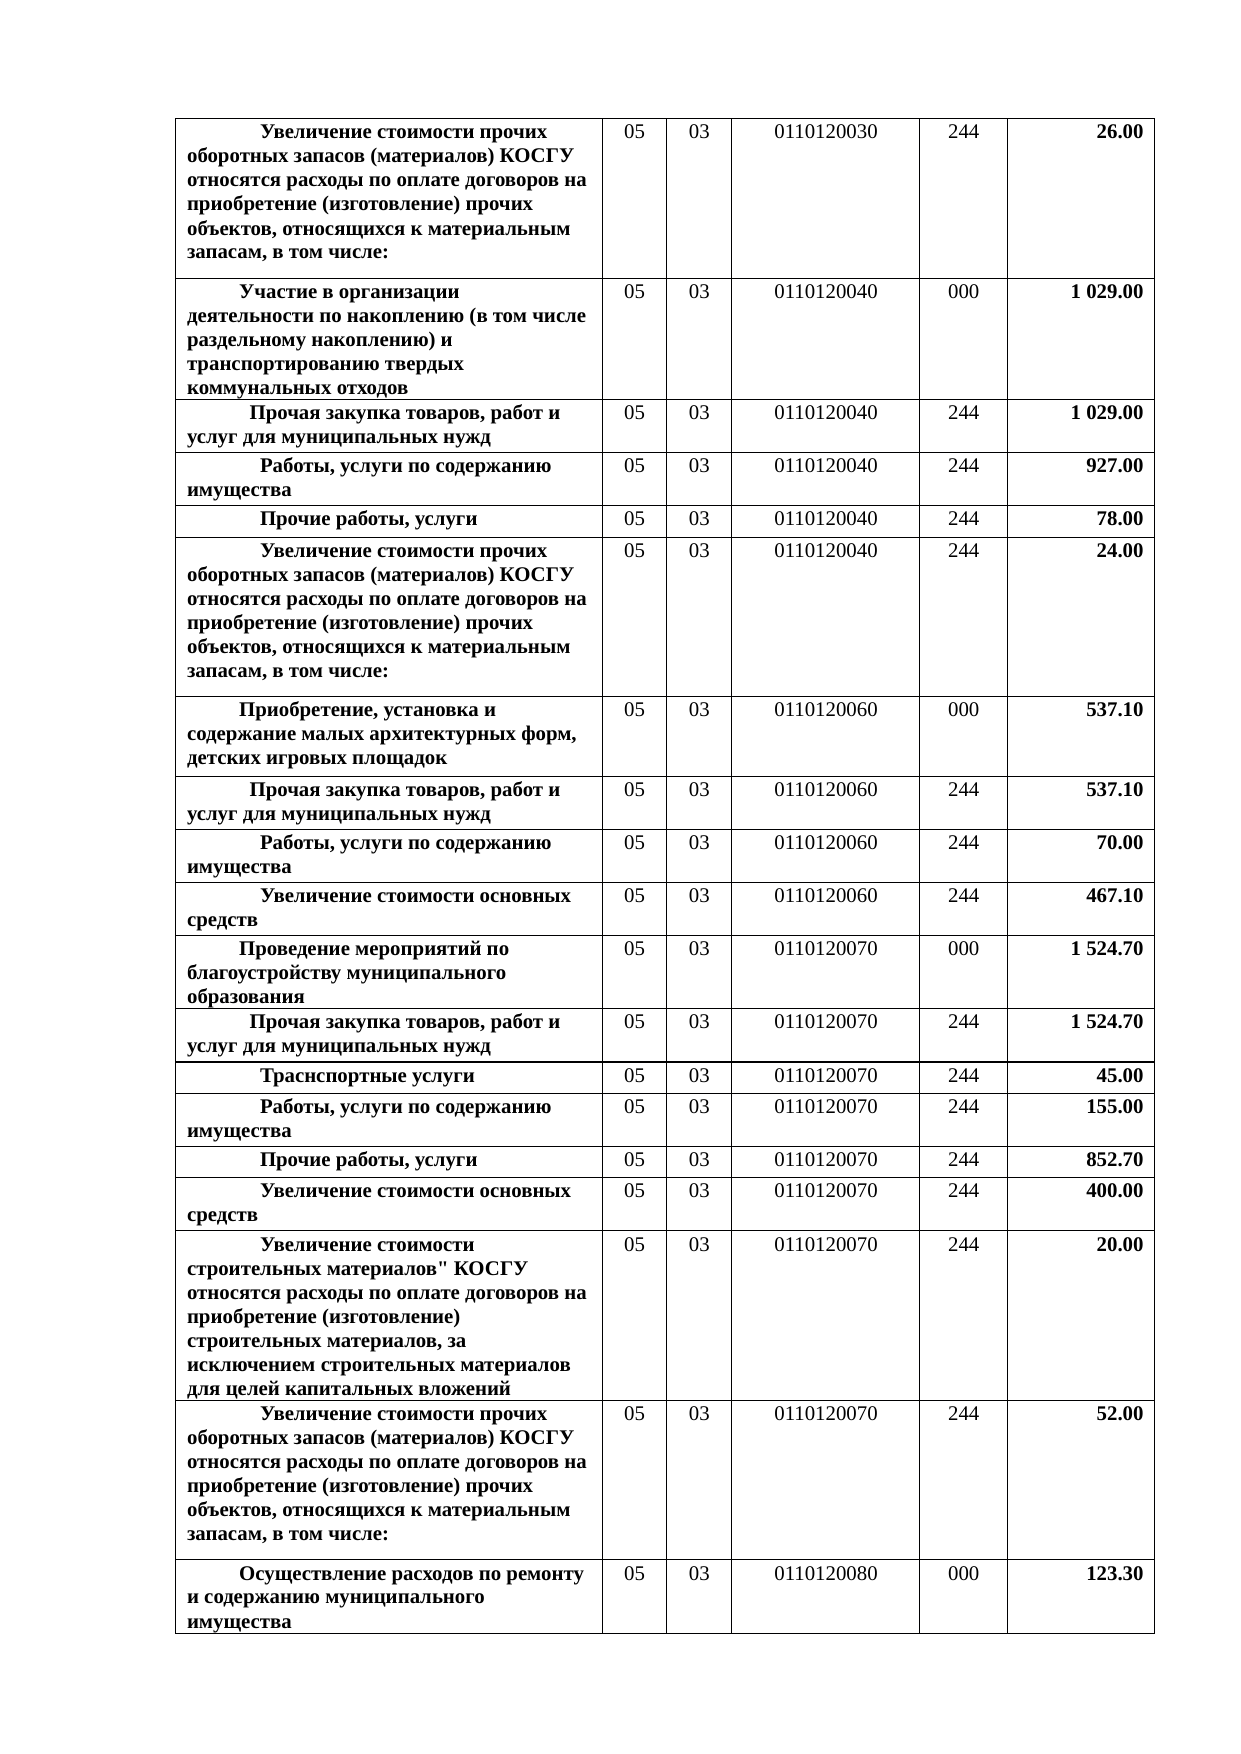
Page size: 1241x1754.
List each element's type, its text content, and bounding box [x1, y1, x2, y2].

table_cell 03 [667, 506, 731, 537]
table_cell 05 [603, 883, 666, 935]
table_cell 20.00 [1008, 1231, 1154, 1400]
table_cell Проведение мероприятий по благоустройству муниципального образования [176, 936, 602, 1008]
table_cell 0110120070 [732, 1147, 919, 1177]
table_cell Прочая закупка товаров, работ и услуг для муниципальных нужд [176, 1009, 602, 1061]
table_cell 05 [603, 936, 666, 1008]
table_cell 0110120040 [732, 279, 919, 399]
table_cell Увеличение стоимости прочих оборотных запасов (материалов) КОСГУ относятся расходы по оплате договоров на приобретение (изготовление) прочих объектов, относящихся к материальным запасам, в том числе: [176, 119, 602, 278]
table_cell 0110120030 [732, 119, 919, 278]
table_cell 03 [667, 1009, 731, 1061]
table_cell 03 [667, 538, 731, 696]
table_cell 0110120070 [732, 1009, 919, 1061]
table_cell 244 [920, 400, 1007, 452]
table_cell 244 [920, 1009, 1007, 1061]
table_cell 0110120070 [732, 1401, 919, 1559]
table_cell 1 524.70 [1008, 1009, 1154, 1061]
table_cell 537.10 [1008, 777, 1154, 829]
table_cell 927.00 [1008, 453, 1154, 505]
table_cell 03 [667, 1401, 731, 1559]
table_cell 05 [603, 1231, 666, 1400]
table_cell 467.10 [1008, 883, 1154, 935]
table_cell Увеличение стоимости основных средств [176, 1178, 602, 1230]
table_cell 03 [667, 1094, 731, 1146]
table_cell 244 [920, 453, 1007, 505]
table_cell 0110120070 [732, 1094, 919, 1146]
table_cell Траснспортные услуги [176, 1063, 602, 1093]
table_cell Увеличение стоимости строительных материалов" КОСГУ относятся расходы по оплате договоров на приобретение (изготовление) строительных материалов, за исключением строительных материалов для целей капитальных вложений [176, 1231, 602, 1400]
table_cell 0110120070 [732, 1231, 919, 1400]
table_cell 03 [667, 1063, 731, 1093]
table_cell 03 [667, 936, 731, 1008]
table_cell 000 [920, 697, 1007, 776]
table_cell 0110120040 [732, 538, 919, 696]
table_cell 244 [920, 1178, 1007, 1230]
table_cell 244 [920, 830, 1007, 882]
table_cell 1 029.00 [1008, 400, 1154, 452]
table_cell 155.00 [1008, 1094, 1154, 1146]
table_cell 244 [920, 777, 1007, 829]
table_cell 852.70 [1008, 1147, 1154, 1177]
table_cell 244 [920, 119, 1007, 278]
table_cell 03 [667, 830, 731, 882]
table_cell 0110120040 [732, 506, 919, 537]
table_cell 03 [667, 1178, 731, 1230]
table_cell 05 [603, 1401, 666, 1559]
table_cell 0110120060 [732, 697, 919, 776]
table_cell 03 [667, 453, 731, 505]
table_cell Работы, услуги по содержанию имущества [176, 453, 602, 505]
table_cell Участие в организации деятельности по накоплению (в том числе раздельному накоплению) и транспортированию твердых коммунальных отходов [176, 279, 602, 399]
table_cell 03 [667, 777, 731, 829]
table_cell 05 [603, 538, 666, 696]
table_cell Приобретение, установка и содержание малых архитектурных форм, детских игровых площадок [176, 697, 602, 776]
table_cell Прочая закупка товаров, работ и услуг для муниципальных нужд [176, 777, 602, 829]
table_cell 244 [920, 883, 1007, 935]
table_cell 0110120070 [732, 1178, 919, 1230]
table_cell 244 [920, 1231, 1007, 1400]
table_cell 0110120070 [732, 936, 919, 1008]
table_cell Осуществление расходов по ремонту и содержанию муниципального имущества [176, 1560, 602, 1633]
table_cell 03 [667, 1231, 731, 1400]
table_cell Работы, услуги по содержанию имущества [176, 830, 602, 882]
table_cell 244 [920, 538, 1007, 696]
table_cell 52.00 [1008, 1401, 1154, 1559]
table_cell 244 [920, 1094, 1007, 1146]
table_cell 05 [603, 1147, 666, 1177]
table_cell 05 [603, 1009, 666, 1061]
table_cell 0110120040 [732, 453, 919, 505]
table_cell 05 [603, 453, 666, 505]
table_cell 0110120070 [732, 1063, 919, 1093]
table_cell Прочая закупка товаров, работ и услуг для муниципальных нужд [176, 400, 602, 452]
table_cell Увеличение стоимости прочих оборотных запасов (материалов) КОСГУ относятся расходы по оплате договоров на приобретение (изготовление) прочих объектов, относящихся к материальным запасам, в том числе: [176, 1401, 602, 1559]
table_cell 244 [920, 1063, 1007, 1093]
table_cell Прочие работы, услуги [176, 506, 602, 537]
table_cell 03 [667, 279, 731, 399]
table_cell Увеличение стоимости прочих оборотных запасов (материалов) КОСГУ относятся расходы по оплате договоров на приобретение (изготовление) прочих объектов, относящихся к материальным запасам, в том числе: [176, 538, 602, 696]
table_cell 244 [920, 506, 1007, 537]
table_cell 000 [920, 279, 1007, 399]
table_cell 537.10 [1008, 697, 1154, 776]
table_cell 05 [603, 1094, 666, 1146]
table_cell 05 [603, 506, 666, 537]
table_cell 05 [603, 1560, 666, 1633]
table_cell 05 [603, 777, 666, 829]
table_cell 05 [603, 400, 666, 452]
table_cell 000 [920, 936, 1007, 1008]
table_cell 000 [920, 1560, 1007, 1633]
table_cell 05 [603, 1178, 666, 1230]
table_cell 05 [603, 830, 666, 882]
table_cell 1 029.00 [1008, 279, 1154, 399]
table_cell 78.00 [1008, 506, 1154, 537]
table_cell 0110120060 [732, 883, 919, 935]
table_cell 70.00 [1008, 830, 1154, 882]
table_cell 244 [920, 1147, 1007, 1177]
table_cell 0110120060 [732, 830, 919, 882]
table_cell 0110120040 [732, 400, 919, 452]
table_cell 26.00 [1008, 119, 1154, 278]
table_cell Прочие работы, услуги [176, 1147, 602, 1177]
table_cell Работы, услуги по содержанию имущества [176, 1094, 602, 1146]
table_cell 03 [667, 697, 731, 776]
table_cell 0110120080 [732, 1560, 919, 1633]
table_cell 03 [667, 883, 731, 935]
table_cell 03 [667, 1147, 731, 1177]
table_cell 123.30 [1008, 1560, 1154, 1633]
table_cell 45.00 [1008, 1063, 1154, 1093]
table_cell 05 [603, 119, 666, 278]
table_cell 400.00 [1008, 1178, 1154, 1230]
table_cell 03 [667, 119, 731, 278]
table_cell 244 [920, 1401, 1007, 1559]
table_cell 05 [603, 1063, 666, 1093]
table_cell 1 524.70 [1008, 936, 1154, 1008]
table_cell 03 [667, 400, 731, 452]
table_cell 24.00 [1008, 538, 1154, 696]
table_cell 05 [603, 697, 666, 776]
table_cell 0110120060 [732, 777, 919, 829]
table_cell 05 [603, 279, 666, 399]
table_cell Увеличение стоимости основных средств [176, 883, 602, 935]
table_cell 03 [667, 1560, 731, 1633]
